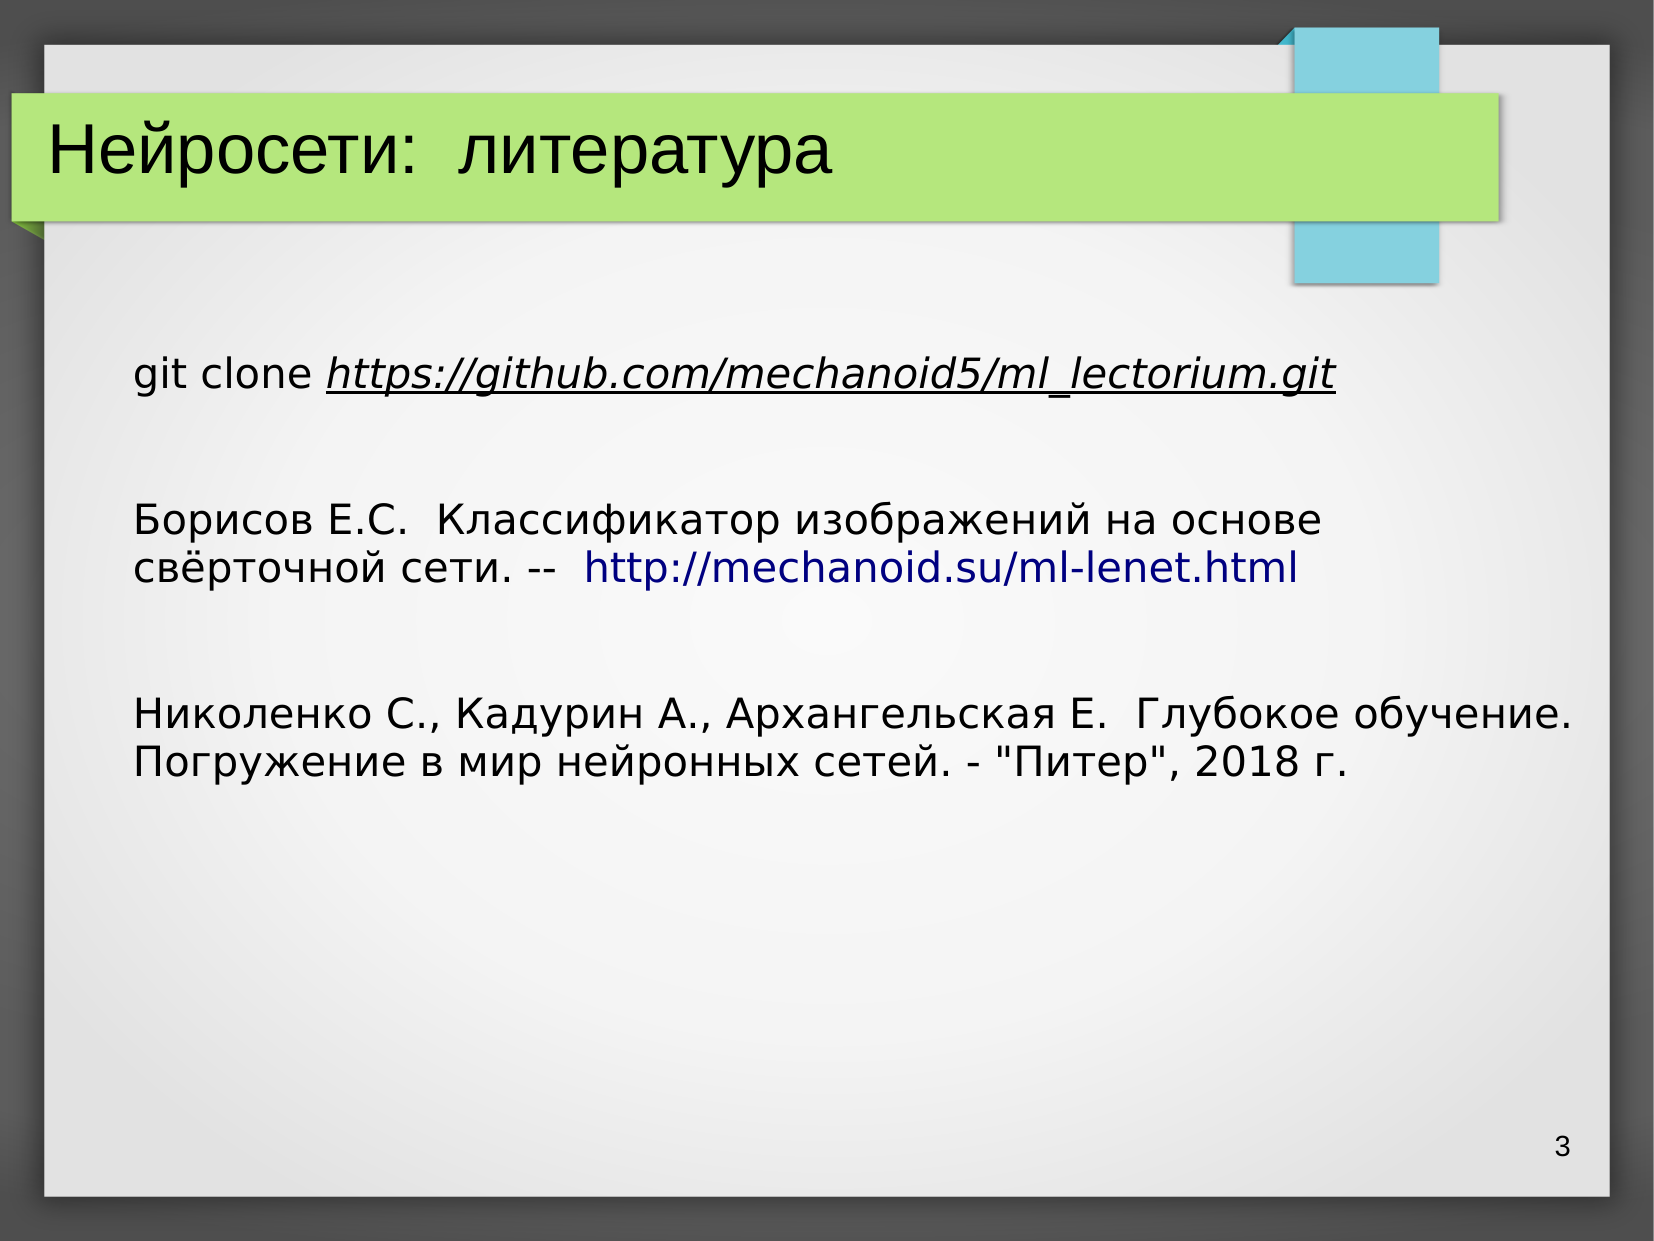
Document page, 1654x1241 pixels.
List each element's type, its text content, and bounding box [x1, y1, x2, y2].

picture [0, 0, 1654, 1241]
title Нейросети: литература [47, 96, 1536, 201]
text_box git clone https://github.com/mechanoid5/ml_lectorium.git Борисов Е.С. Классификатор изображений на основе свёрточной сети. -- http://mechanoid.su/ml-lenet.html Николенко С., Кадурин А., Архангельская Е. Глубокое обучение. Погружение в мир нейронных сетей. - "Питер", 2018 г. [118, 342, 1595, 1080]
